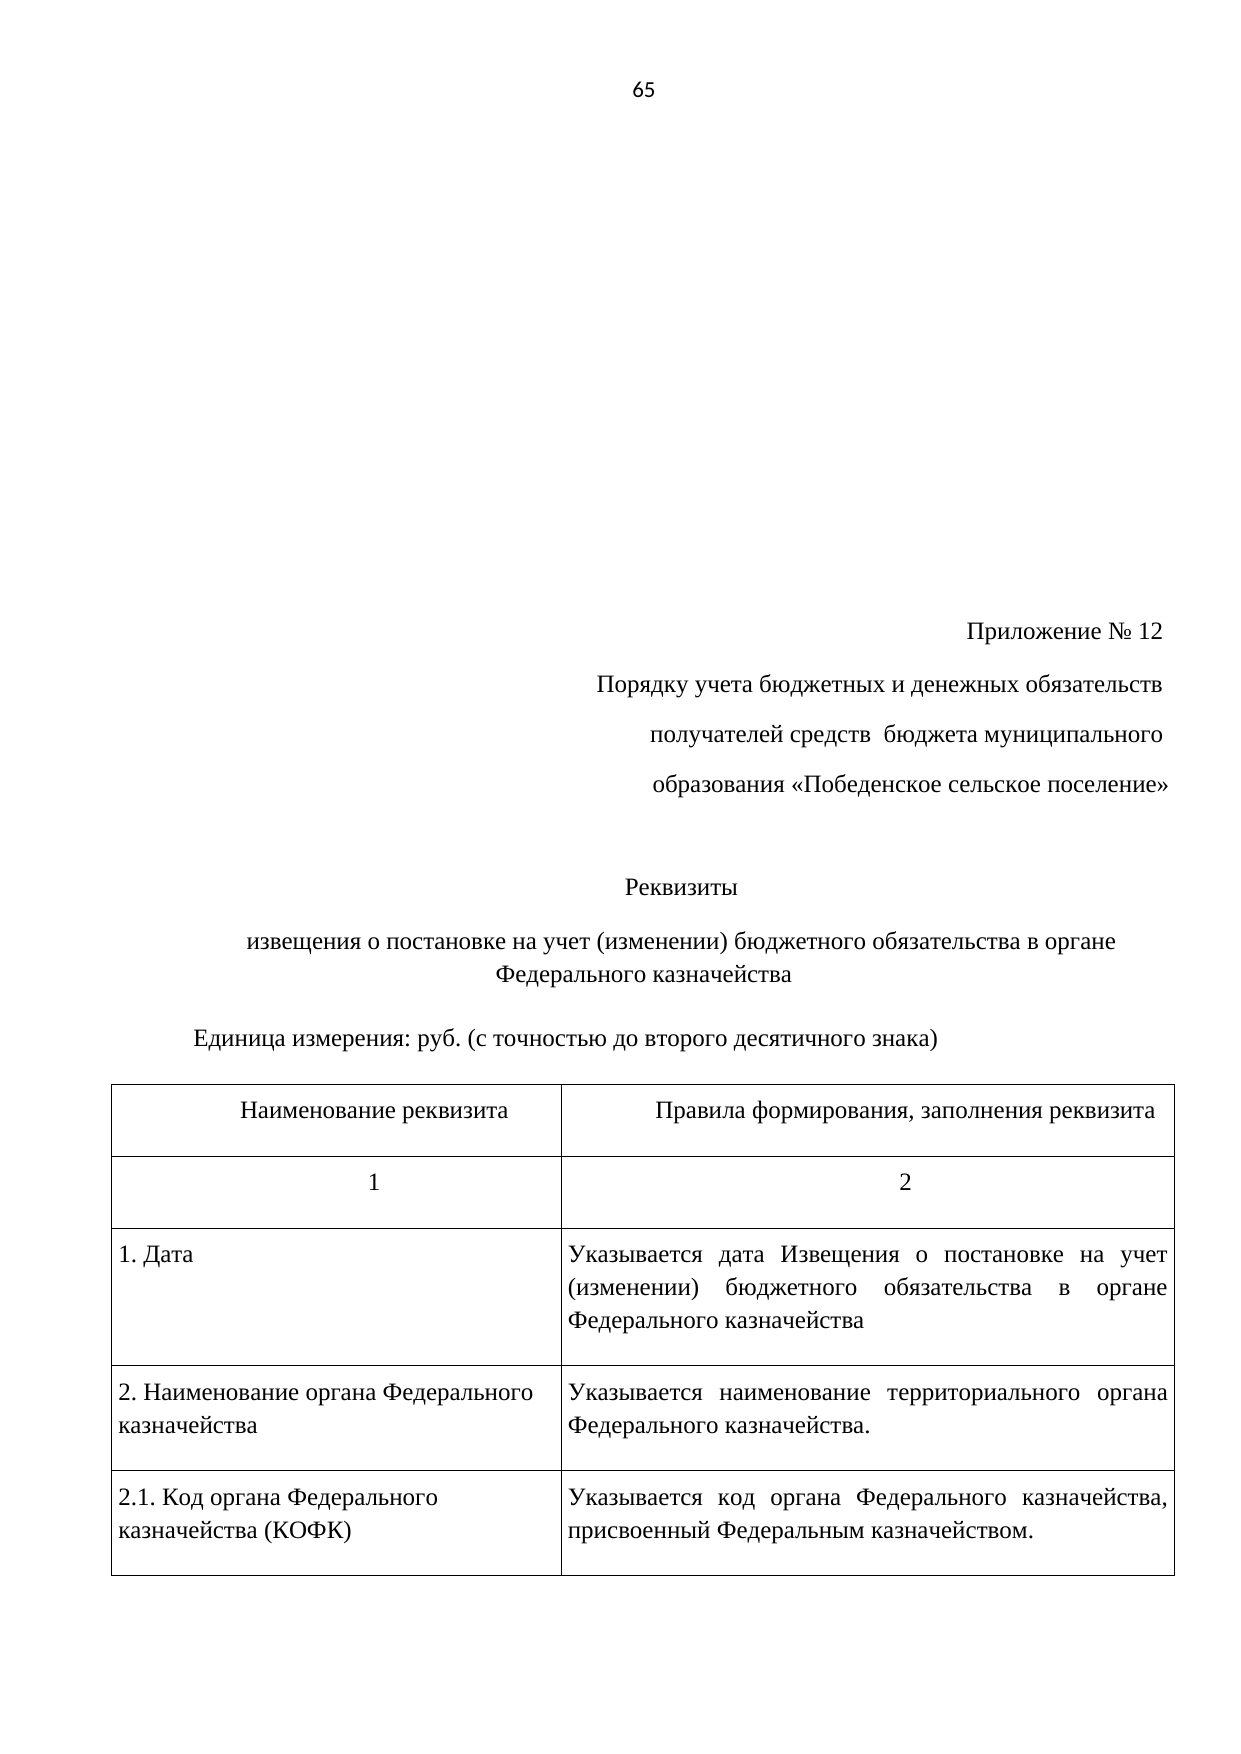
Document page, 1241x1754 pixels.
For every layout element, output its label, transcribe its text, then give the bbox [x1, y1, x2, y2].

table_cell Указывается дата Извещения о постановке на учет (изменении) бюджетного обязательства в органе Федерального казначейства [562, 1229, 1174, 1365]
table_cell 2.1. Код органа Федерального казначейства (КОФК) [112, 1471, 561, 1575]
text извещения о постановке на учет (изменении) бюджетного обязательства в органе Федерального казначейства [118, 926, 1169, 988]
subtitle Порядку учета бюджетных и денежных обязательств [118, 669, 1169, 698]
text Приложение № 12 [118, 616, 1169, 644]
table_header Единица измерения: руб. (с точностью до второго десятичного знака) [112, 1013, 1174, 1084]
table_cell Правила формирования, заполнения реквизита [562, 1085, 1174, 1156]
table_cell Наименование реквизита [112, 1085, 561, 1156]
table_cell Указывается наименование территориального органа Федерального казначейства. [562, 1366, 1174, 1470]
table_cell 1 [112, 1157, 561, 1227]
table_cell 2. Наименование органа Федерального казначейства [112, 1366, 561, 1470]
subtitle образования «Победенское сельское поселение» [118, 769, 1169, 797]
table_cell Указывается код органа Федерального казначейства, присвоенный Федеральным казначейством. [562, 1471, 1174, 1575]
subtitle получателей средств бюджета муниципального [118, 719, 1169, 748]
table_cell 1. Дата [112, 1229, 561, 1365]
text Реквизиты [118, 872, 1169, 901]
table_cell 2 [562, 1157, 1174, 1227]
